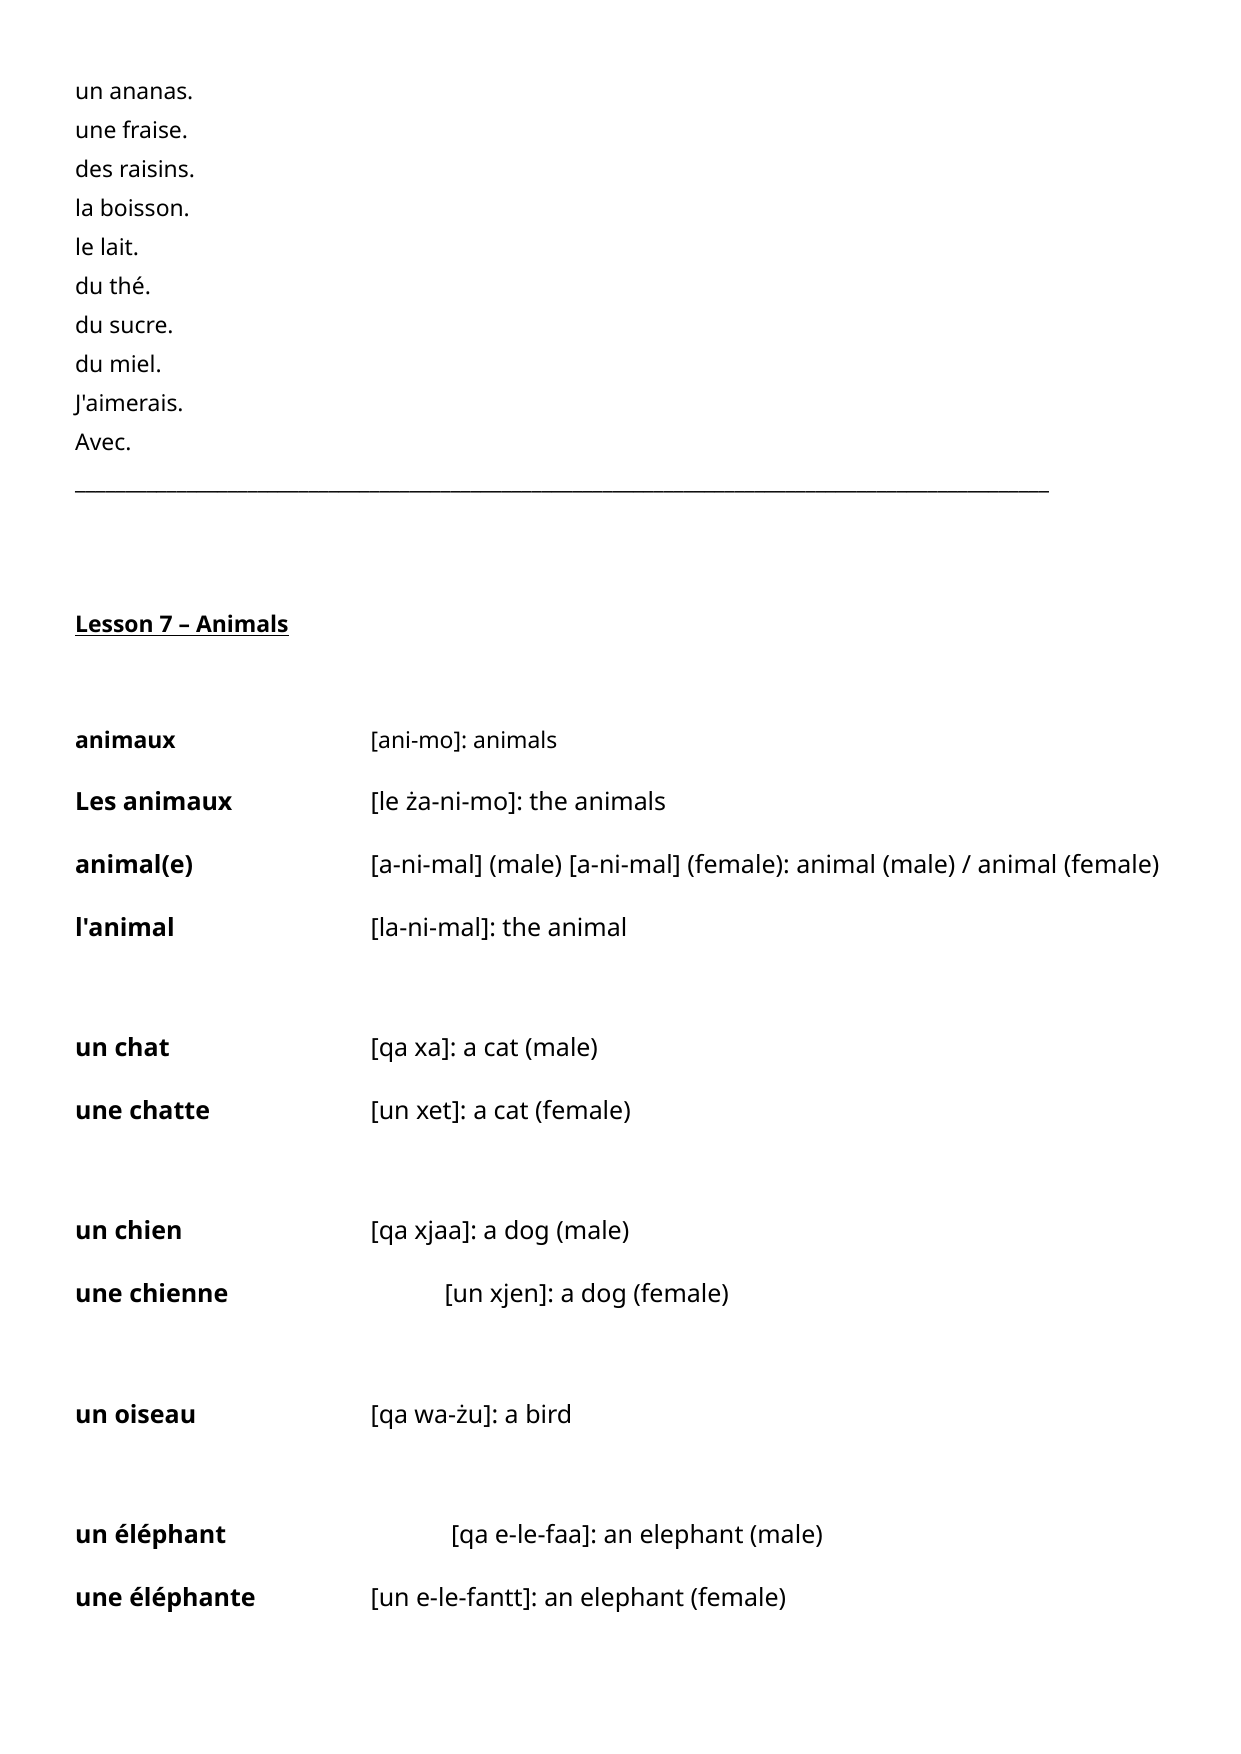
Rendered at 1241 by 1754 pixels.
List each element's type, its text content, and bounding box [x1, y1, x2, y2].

text un chien [qa xjaa]: a dog (male) [75, 1213, 1165, 1247]
text une fraise. [75, 114, 1165, 145]
text du thé. [75, 270, 1165, 301]
text un éléphant [qa e-le-faa]: an elephant (male) [75, 1516, 1165, 1550]
text Avec. [75, 426, 1165, 457]
text animal(e) [a-ni-mal] (male) [a-ni-mal] (female): animal (male) / animal (female) [75, 847, 1165, 881]
text ________________________________________________________________________________________________ [75, 464, 1165, 496]
text du sucre. [75, 309, 1165, 340]
text un ananas. [75, 75, 1165, 106]
text animaux [ani-mo]: animals [75, 723, 1165, 755]
text l'animal [la-ni-mal]: the animal [75, 910, 1165, 944]
text J'aimerais. [75, 387, 1165, 418]
text une éléphante [un e-le-fantt]: an elephant (female) [75, 1579, 1165, 1613]
text le lait. [75, 231, 1165, 262]
text une chatte [un xet]: a cat (female) [75, 1093, 1165, 1127]
text une chienne [un xjen]: a dog (female) [75, 1276, 1165, 1310]
text du miel. [75, 348, 1165, 379]
text Les animaux [le ża-ni-mo]: the animals [75, 783, 1165, 817]
text la boisson. [75, 192, 1165, 223]
text un chat [qa xa]: a cat (male) [75, 1030, 1165, 1064]
subtitle Lesson 7 – Animals [75, 608, 1165, 640]
text des raisins. [75, 153, 1165, 184]
text un oiseau [qa wa-żu]: a bird [75, 1396, 1165, 1430]
